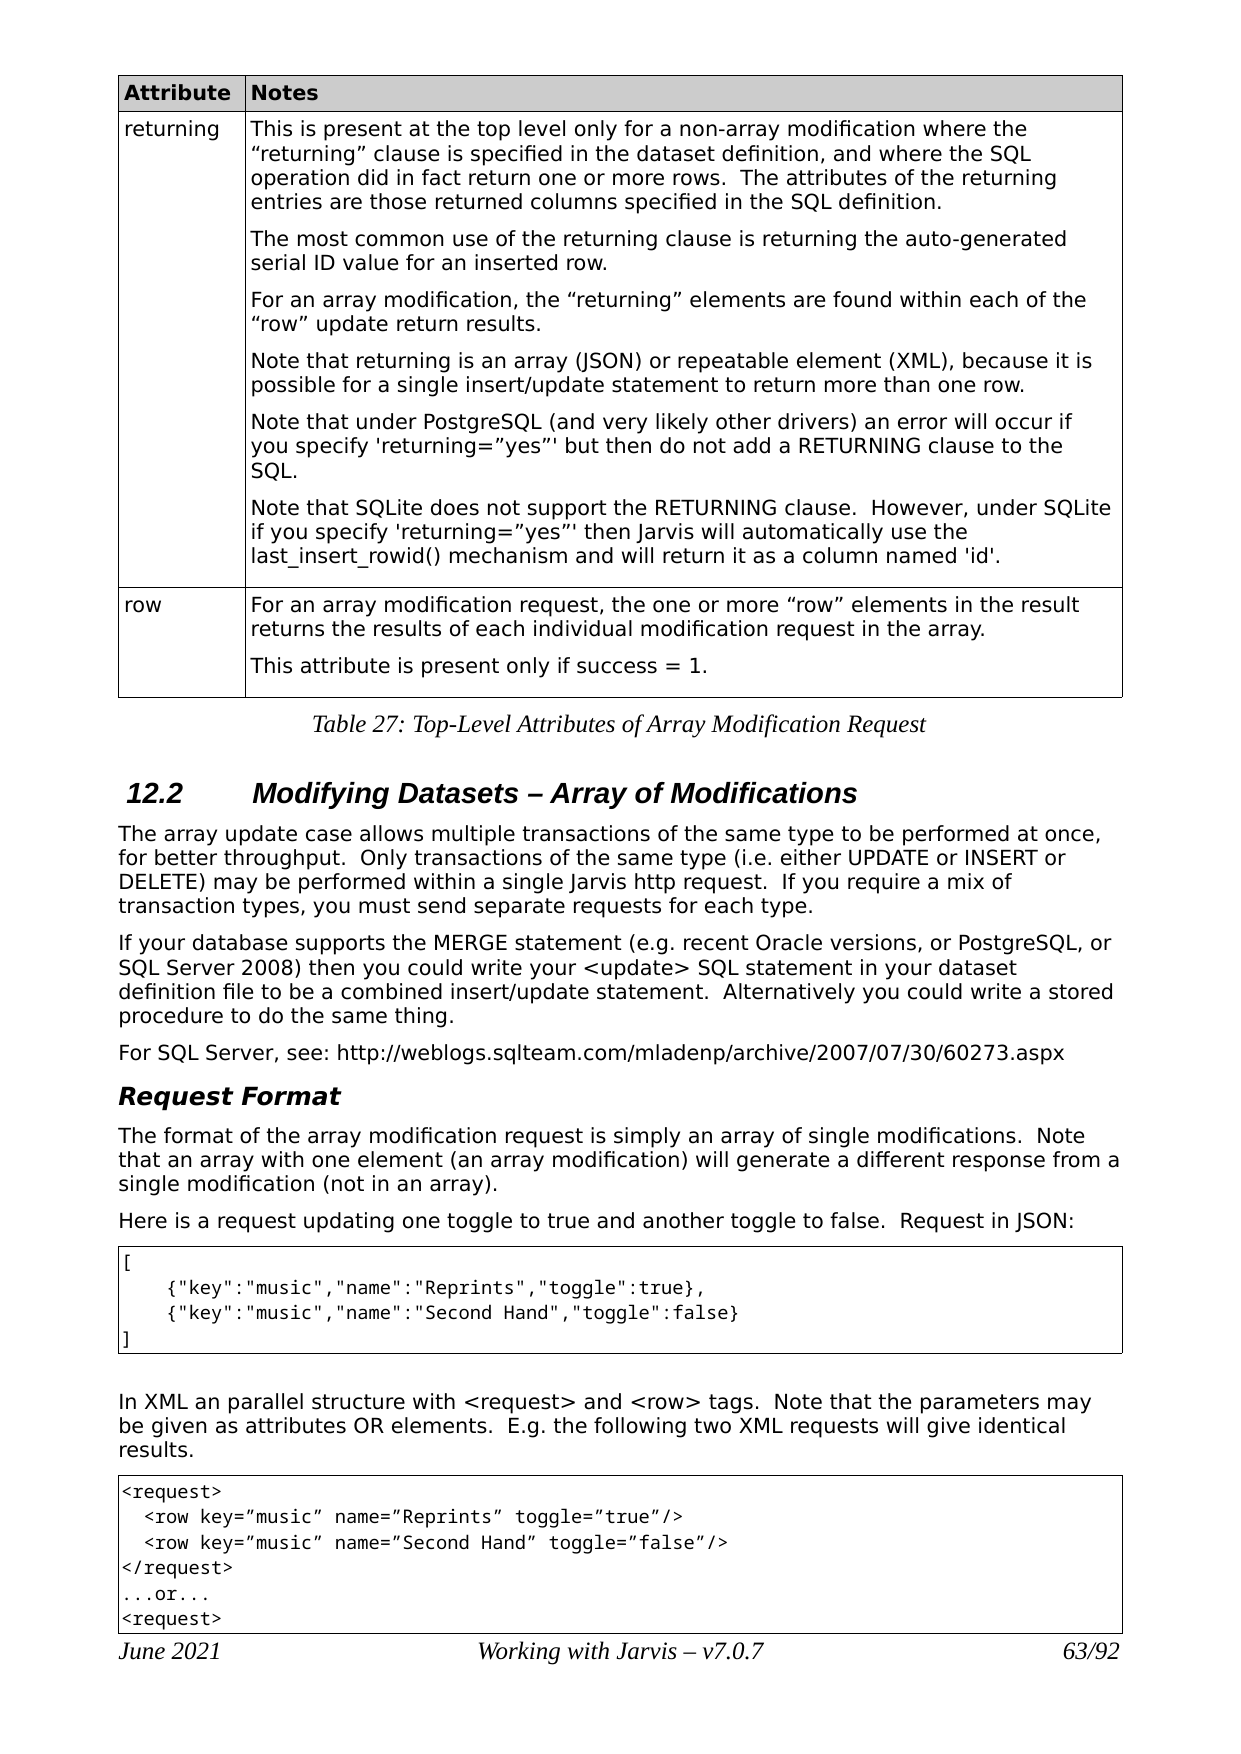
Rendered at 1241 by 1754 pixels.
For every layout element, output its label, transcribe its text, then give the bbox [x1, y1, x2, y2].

text ...or... [119, 1577, 1122, 1603]
table_cell This is present at the top level only for a non-array modification where the “returning” clause is specified in the dataset definition, and where the SQL operation did in fact return one or more rows. The attributes of the returning entries are those returned columns specified in the SQL definition. The most common use of the returning clause is returning the auto-generated serial ID value for an inserted row. For an array modification, the “returning” elements are found within each of the “row” update return results. Note that returning is an array (JSON) or repeatable element (XML), because it is possible for a single insert/update statement to return more than one row. Note that under PostgreSQL (and very likely other drivers) an error will occur if you specify 'returning=”yes”' but then do not add a RETURNING clause to the SQL. Note that SQLite does not support the RETURNING clause. However, under SQLite if you specify 'returning=”yes”' then Jarvis will automatically use the last_insert_rowid() mechanism and will return it as a column named 'id'. [246, 112, 1122, 587]
subtitle Modifying Datasets – Array of Modifications [118, 776, 1122, 809]
text {"key":"music","name":"Second Hand","toggle":false} [119, 1297, 1122, 1322]
table_header Notes [246, 76, 1122, 111]
text If your database supports the MERGE statement (e.g. recent Oracle versions, or PostgreSQL, or SQL Server 2008) then you could write your <update> SQL statement in your dataset definition file to be a combined insert/update statement. Alternatively you could write a stored procedure to do the same thing. [118, 931, 1122, 1028]
table_cell returning [119, 112, 245, 587]
table_cell For an array modification request, the one or more “row” elements in the result returns the results of each individual modification request in the array. This attribute is present only if success = 1. [246, 588, 1122, 696]
text ] [119, 1322, 1122, 1353]
text {"key":"music","name":"Reprints","toggle":true}, [119, 1271, 1122, 1297]
table_header Attribute [119, 76, 245, 111]
text <row key=”music” name=”Second Hand” toggle=”false”/> [119, 1526, 1122, 1552]
text <row key=”music” name=”Reprints” toggle=”true”/> [119, 1501, 1122, 1526]
text For SQL Server, see: http://weblogs.sqlteam.com/mladenp/archive/2007/07/30/60273.aspx [118, 1041, 1122, 1065]
text The array update case allows multiple transactions of the same type to be performed at once, for better throughput. Only transactions of the same type (i.e. either UPDATE or INSERT or DELETE) may be performed within a single Jarvis http request. If you require a mix of transaction types, you must send separate requests for each type. [118, 822, 1122, 919]
text Here is a request updating one toggle to true and another toggle to false. Request in JSON: [118, 1209, 1122, 1233]
text The format of the array modification request is simply an array of single modifications. Note that an array with one element (an array modification) will generate a different response from a single modification (not in an array). [118, 1124, 1122, 1197]
table_cell row [119, 588, 245, 696]
text In XML an parallel structure with <request> and <row> tags. Note that the parameters may be given as attributes OR elements. E.g. the following two XML requests will give identical results. [118, 1390, 1122, 1463]
subtitle Request Format [118, 1082, 1122, 1111]
text <request> [119, 1476, 1122, 1501]
text [ [119, 1247, 1122, 1271]
text Table 27: Top-Level Attributes of Array Modification Request [118, 709, 1122, 738]
text <request> [119, 1603, 1122, 1633]
text </request> [119, 1552, 1122, 1577]
